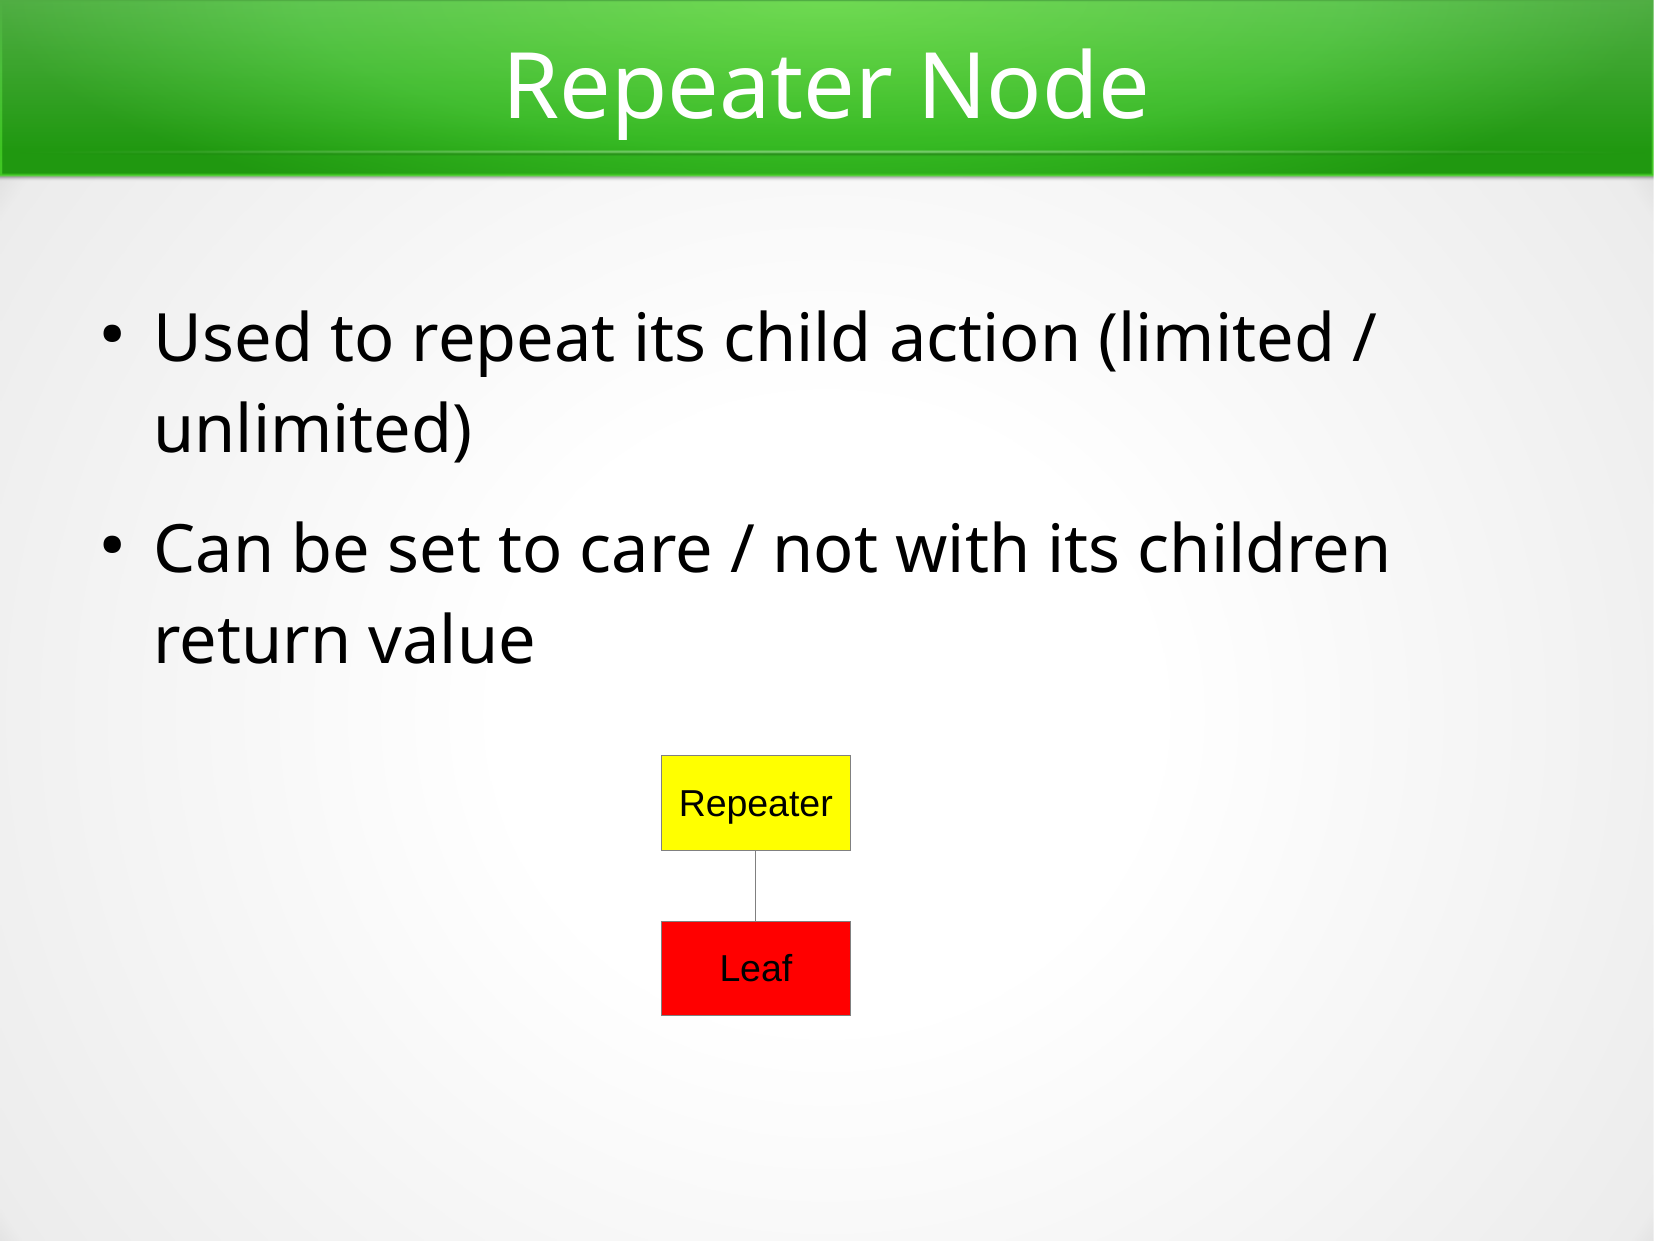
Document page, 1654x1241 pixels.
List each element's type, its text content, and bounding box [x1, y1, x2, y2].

title Repeater Node [82, 11, 1571, 154]
picture [0, 0, 1654, 1241]
text_box Leaf [661, 921, 851, 1016]
list Used to repeat its child action (limited / unlimited) Can be set to care / not with its children return value [82, 290, 1571, 1010]
text_box Repeater [661, 755, 851, 851]
